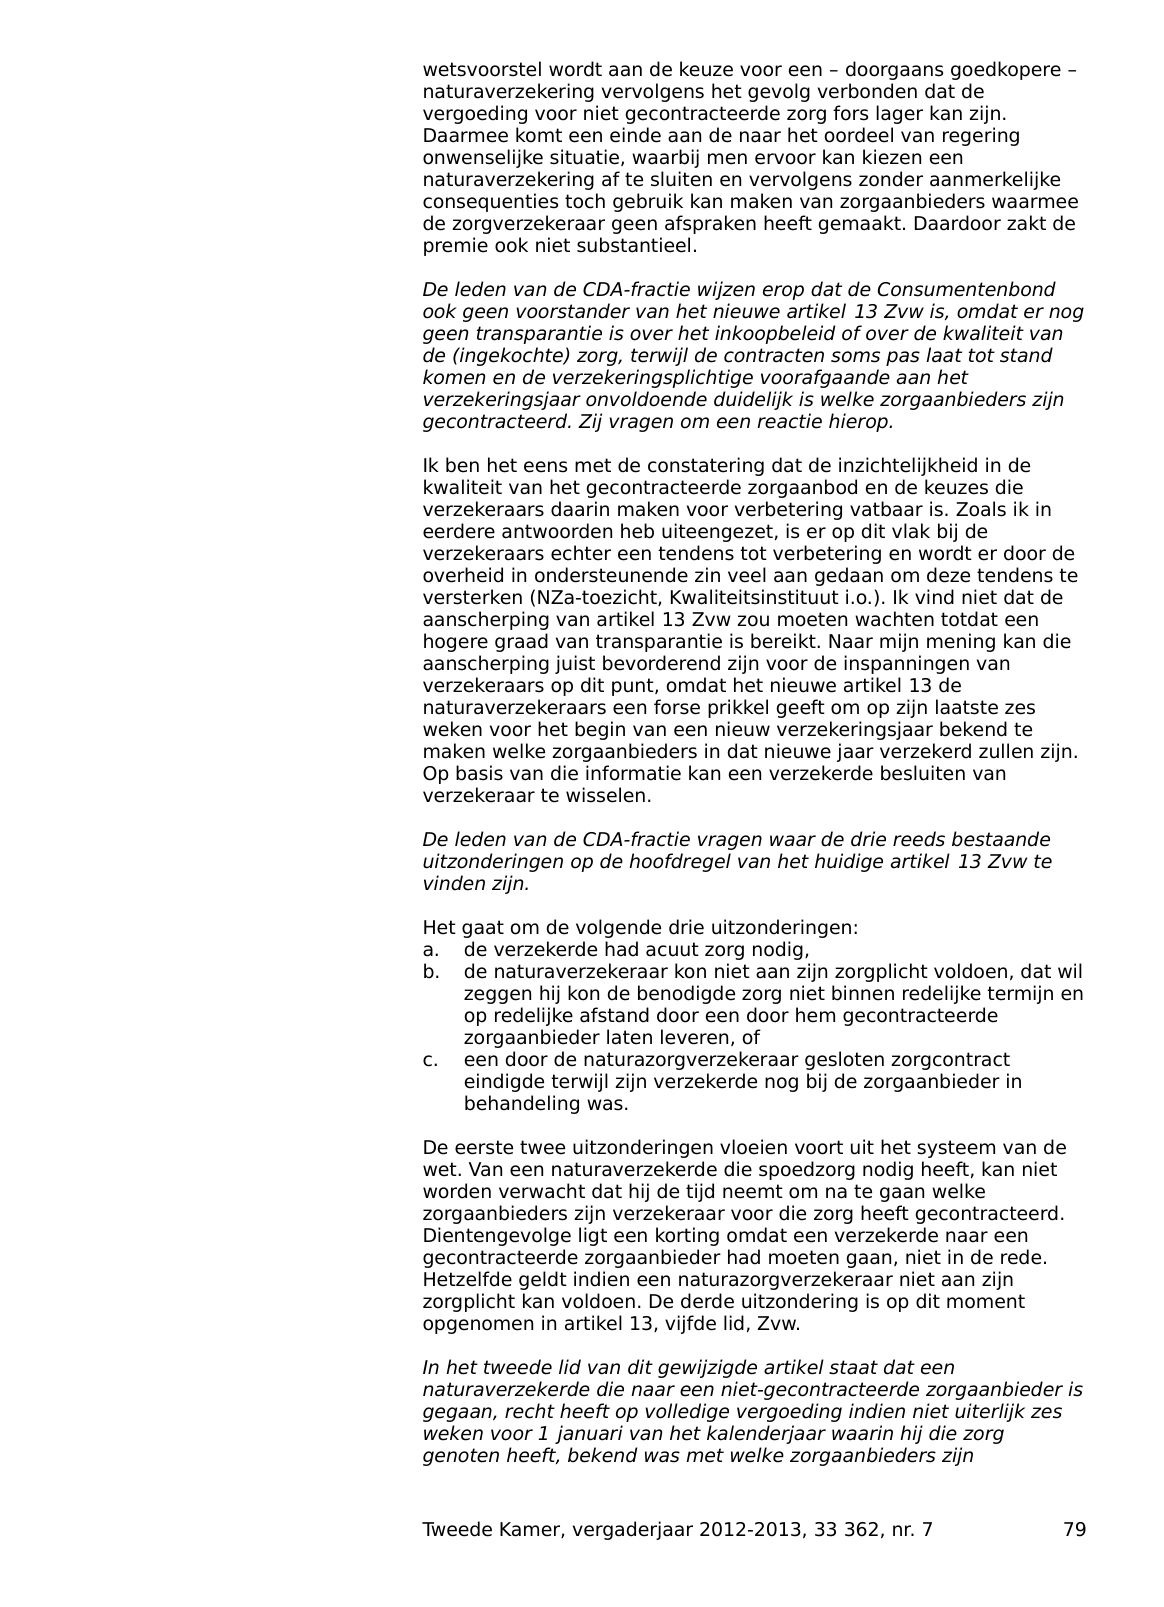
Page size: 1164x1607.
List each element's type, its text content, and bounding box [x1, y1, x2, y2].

text wetsvoorstel wordt aan de keuze voor een – doorgaans goedkopere – naturaverzekering vervolgens het gevolg verbonden dat de vergoeding voor niet gecontracteerde zorg fors lager kan zijn. [422, 59, 1087, 125]
text c. een door de naturazorgverzekeraar gesloten zorgcontract eindigde terwijl zijn verzekerde nog bij de zorgaanbieder in behandeling was. [422, 1049, 1087, 1115]
text In het tweede lid van dit gewijzigde artikel staat dat een naturaverzekerde die naar een niet-gecontracteerde zorgaanbieder is gegaan, recht heeft op volledige vergoeding indien niet uiterlijk zes weken voor 1 januari van het kalenderjaar waarin hij die zorg genoten heeft, bekend was met welke zorgaanbieders zijn [422, 1357, 1087, 1467]
text a. de verzekerde had acuut zorg nodig, [422, 939, 1087, 961]
text b. de naturaverzekeraar kon niet aan zijn zorgplicht voldoen, dat wil zeggen hij kon de benodigde zorg niet binnen redelijke termijn en op redelijke afstand door een door hem gecontracteerde zorgaanbieder laten leveren, of [422, 961, 1087, 1049]
text Daarmee komt een einde aan de naar het oordeel van regering onwenselijke situatie, waarbij men ervoor kan kiezen een naturaverzekering af te sluiten en vervolgens zonder aanmerkelijke consequenties toch gebruik kan maken van zorgaanbieders waarmee de zorgverzekeraar geen afspraken heeft gemaakt. Daardoor zakt de premie ook niet substantieel. [422, 125, 1087, 257]
text Ik ben het eens met de constatering dat de inzichtelijkheid in de kwaliteit van het gecontracteerde zorgaanbod en de keuzes die verzekeraars daarin maken voor verbetering vatbaar is. Zoals ik in eerdere antwoorden heb uiteengezet, is er op dit vlak bij de verzekeraars echter een tendens tot verbetering en wordt er door de overheid in ondersteunende zin veel aan gedaan om deze tendens te versterken (NZa-toezicht, Kwaliteitsinstituut i.o.). Ik vind niet dat de aanscherping van artikel 13 Zvw zou moeten wachten totdat een hogere graad van transparantie is bereikt. Naar mijn mening kan die aanscherping juist bevorderend zijn voor de inspanningen van verzekeraars op dit punt, omdat het nieuwe artikel 13 de naturaverzekeraars een forse prikkel geeft om op zijn laatste zes weken voor het begin van een nieuw verzekeringsjaar bekend te maken welke zorgaanbieders in dat nieuwe jaar verzekerd zullen zijn. Op basis van die informatie kan een verzekerde besluiten van verzekeraar te wisselen. [422, 455, 1087, 807]
text De leden van de CDA-fractie vragen waar de drie reeds bestaande uitzonderingen op de hoofdregel van het huidige artikel 13 Zvw te vinden zijn. [422, 829, 1087, 895]
text De leden van de CDA-fractie wijzen erop dat de Consumentenbond ook geen voorstander van het nieuwe artikel 13 Zvw is, omdat er nog geen transparantie is over het inkoopbeleid of over de kwaliteit van de (ingekochte) zorg, terwijl de contracten soms pas laat tot stand komen en de verzekeringsplichtige voorafgaande aan het verzekeringsjaar onvoldoende duidelijk is welke zorgaanbieders zijn gecontracteerd. Zij vragen om een reactie hierop. [422, 279, 1087, 433]
text De eerste twee uitzonderingen vloeien voort uit het systeem van de wet. Van een naturaverzekerde die spoedzorg nodig heeft, kan niet worden verwacht dat hij de tijd neemt om na te gaan welke zorgaanbieders zijn verzekeraar voor die zorg heeft gecontracteerd. Dientengevolge ligt een korting omdat een verzekerde naar een gecontracteerde zorgaanbieder had moeten gaan, niet in de rede. Hetzelfde geldt indien een naturazorgverzekeraar niet aan zijn zorgplicht kan voldoen. De derde uitzondering is op dit moment opgenomen in artikel 13, vijfde lid, Zvw. [422, 1137, 1087, 1335]
text Het gaat om de volgende drie uitzonderingen: [422, 917, 1087, 939]
